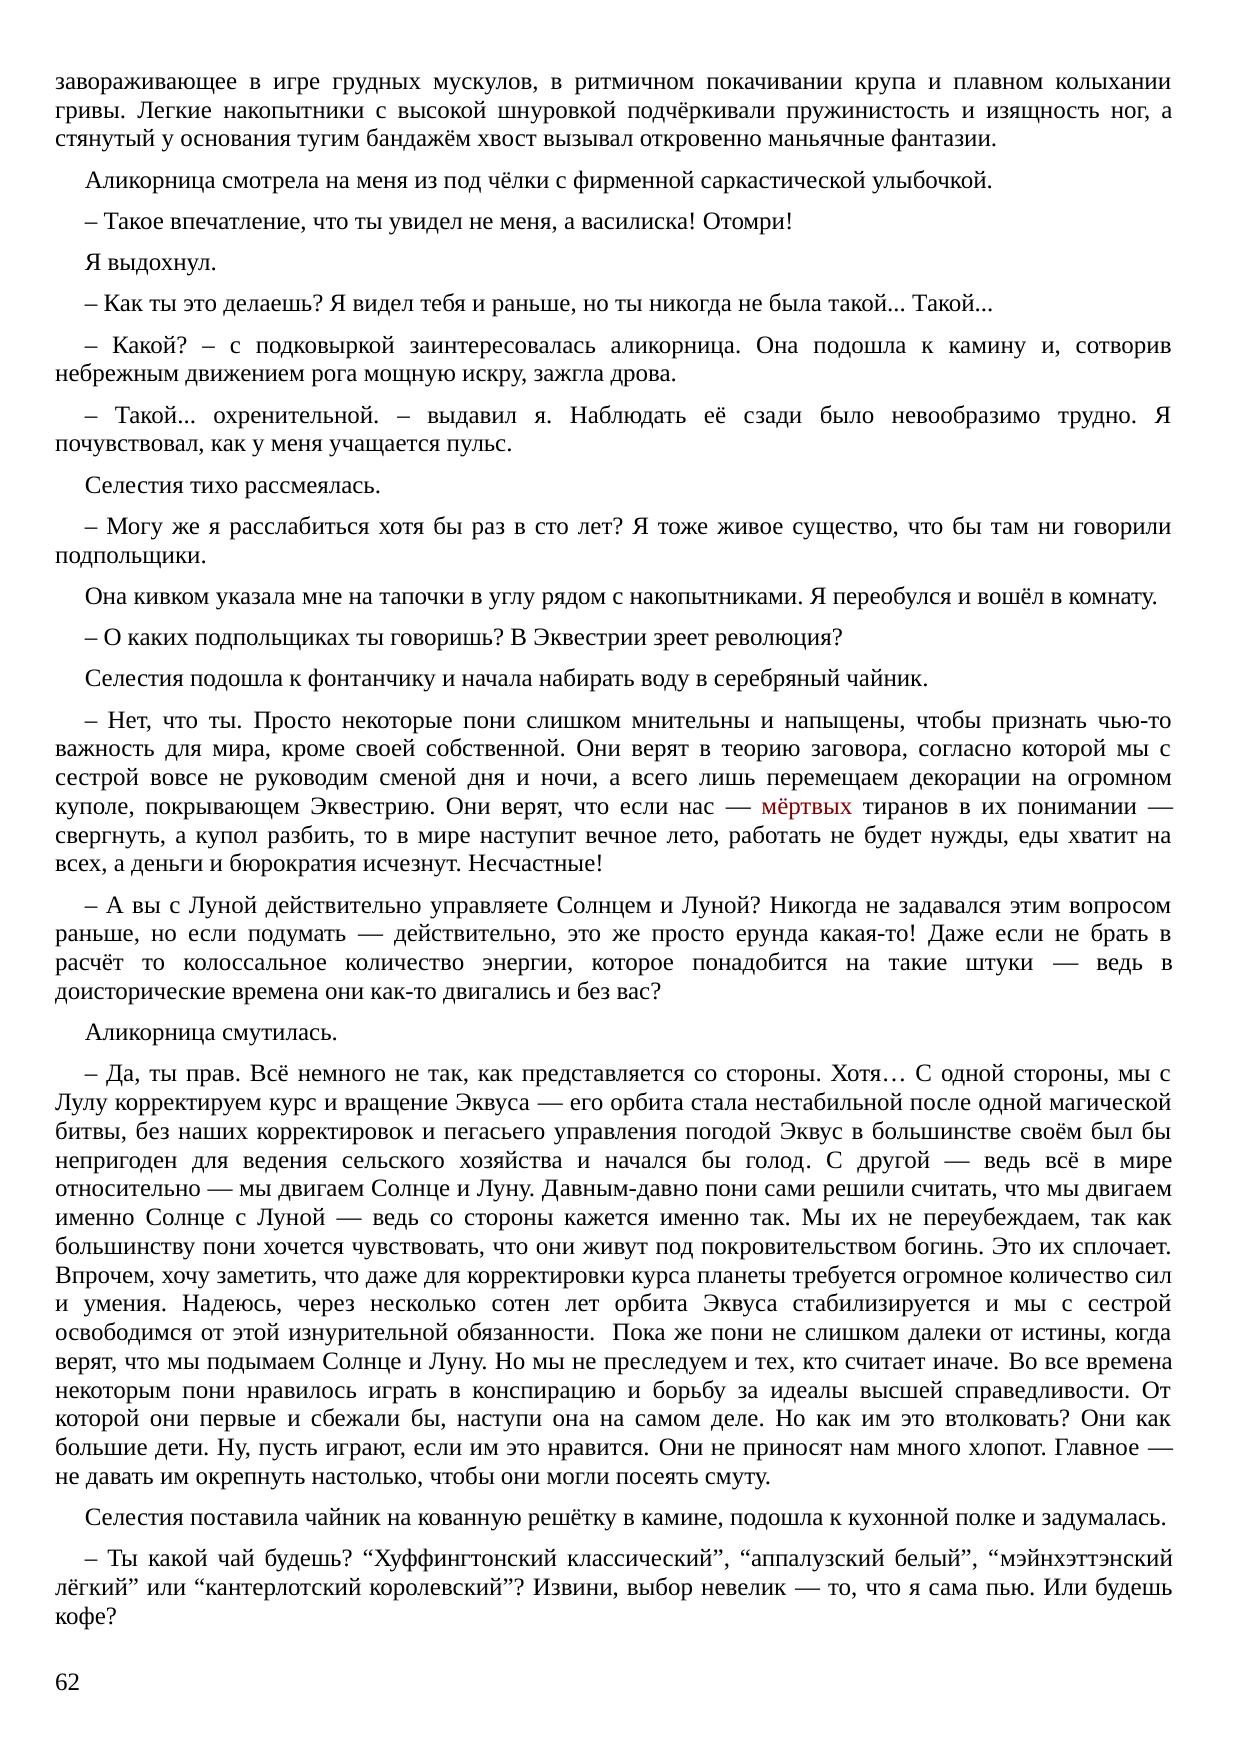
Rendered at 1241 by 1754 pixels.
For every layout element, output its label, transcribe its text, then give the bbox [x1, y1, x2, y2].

text – Да, ты прав. Всё немного не так, как представляется со стороны. Хотя… С одной стороны, мы с Лулу корректируем курс и вращение Эквуса — его орбита стала нестабильной после одной магической битвы, без наших корректировок и пегасьего управления погодой Эквус в большинстве своём был бы непригоден для ведения сельского хозяйства и начался бы голод. С другой — ведь всё в мире относительно — мы двигаем Солнце и Луну. Давным-давно пони сами решили считать, что мы двигаем именно Солнце с Луной — ведь со стороны кажется именно так. Мы их не переубеждаем, так как большинству пони хочется чувствовать, что они живут под покровительством богинь. Это их сплочает. Впрочем, хочу заметить, что даже для корректировки курса планеты требуется огромное количество сил и умения. Надеюсь, через несколько сотен лет орбита Эквуса стабилизируется и мы с сестрой освободимся от этой изнурительной обязанности. Пока же пони не слишком далеки от истины, когда верят, что мы подымаем Солнце и Луну. Но мы не преследуем и тех, кто считает иначе. Во все времена некоторым пони нравилось играть в конспирацию и борьбу за идеалы высшей справедливости. От которой они первые и сбежали бы, наступи она на самом деле. Но как им это втолковать? Они как большие дети. Ну, пусть играют, если им это нравится. Они не приносят нам много хлопот. Главное — не давать им окрепнуть настолько, чтобы они могли посеять смуту. [55, 1058, 1173, 1490]
text Она кивком указала мне на тапочки в углу рядом с накопытниками. Я переобулся и вошёл в комнату. [55, 581, 1173, 610]
text – А вы с Луной действительно управляете Солнцем и Луной? Никогда не задавался этим вопросом раньше, но если подумать — действительно, это же просто ерунда какая-то! Даже если не брать в расчёт то колоссальное количество энергии, которое понадобится на такие штуки — ведь в доисторические времена они как-то двигались и без вас? [55, 890, 1173, 1005]
text Аликорница смотрела на меня из под чёлки с фирменной саркастической улыбочкой. [55, 165, 1173, 193]
text – Ты какой чай будешь? “Хуффингтонский классический”, “аппалузский белый”, “мэйнхэттэнский лёгкий” или “кантерлотский королевский”? Извини, выбор невелик — то, что я сама пью. Или будешь кофе? [55, 1543, 1173, 1630]
text – Могу же я расслабиться хотя бы раз в сто лет? Я тоже живое существо, что бы там ни говорили подпольщики. [55, 511, 1173, 568]
text – Такой... охренительной. – выдавил я. Наблюдать её сзади было невообразимо трудно. Я почувствовал, как у меня учащается пульс. [55, 400, 1173, 457]
text Селестия тихо рассмеялась. [55, 470, 1173, 498]
text – О каких подпольщиках ты говоришь? В Эквестрии зреет революция? [55, 622, 1173, 651]
text – Такое впечатление, что ты увидел не меня, а василиска! Отомри! [55, 206, 1173, 235]
text – Как ты это делаешь? Я видел тебя и раньше, но ты никогда не была такой... Такой... [55, 288, 1173, 317]
text завораживающее в игре грудных мускулов, в ритмичном покачивании крупа и плавном колыхании гривы. Легкие накопытники с высокой шнуровкой подчёркивали пружинистость и изящность ног, а стянутый у основания тугим бандажём хвост вызывал откровенно маньячные фантазии. [55, 66, 1173, 152]
text Аликорница смутилась. [55, 1017, 1173, 1046]
text – Какой? – с подковыркой заинтересовалась аликорница. Она подошла к камину и, сотворив небрежным движением рога мощную искру, зажгла дрова. [55, 330, 1173, 387]
text Я выдохнул. [55, 247, 1173, 276]
text – Нет, что ты. Просто некоторые пони слишком мнительны и напыщены, чтобы признать чью-то важность для мира, кроме своей собственной. Они верят в теорию заговора, согласно которой мы с сестрой вовсе не руководим сменой дня и ночи, а всего лишь перемещаем декорации на огромном куполе, покрывающем Эквестрию. Они верят, что если нас — мёртвых тиранов в их понимании — свергнуть, а купол разбить, то в мире наступит вечное лето, работать не будет нужды, еды хватит на всех, а деньги и бюрократия исчезнут. Несчастные! [55, 705, 1173, 877]
text Селестия подошла к фонтанчику и начала набирать воду в серебряный чайник. [55, 663, 1173, 692]
text Селестия поставила чайник на кованную решётку в камине, подошла к кухонной полке и задумалась. [55, 1502, 1173, 1531]
